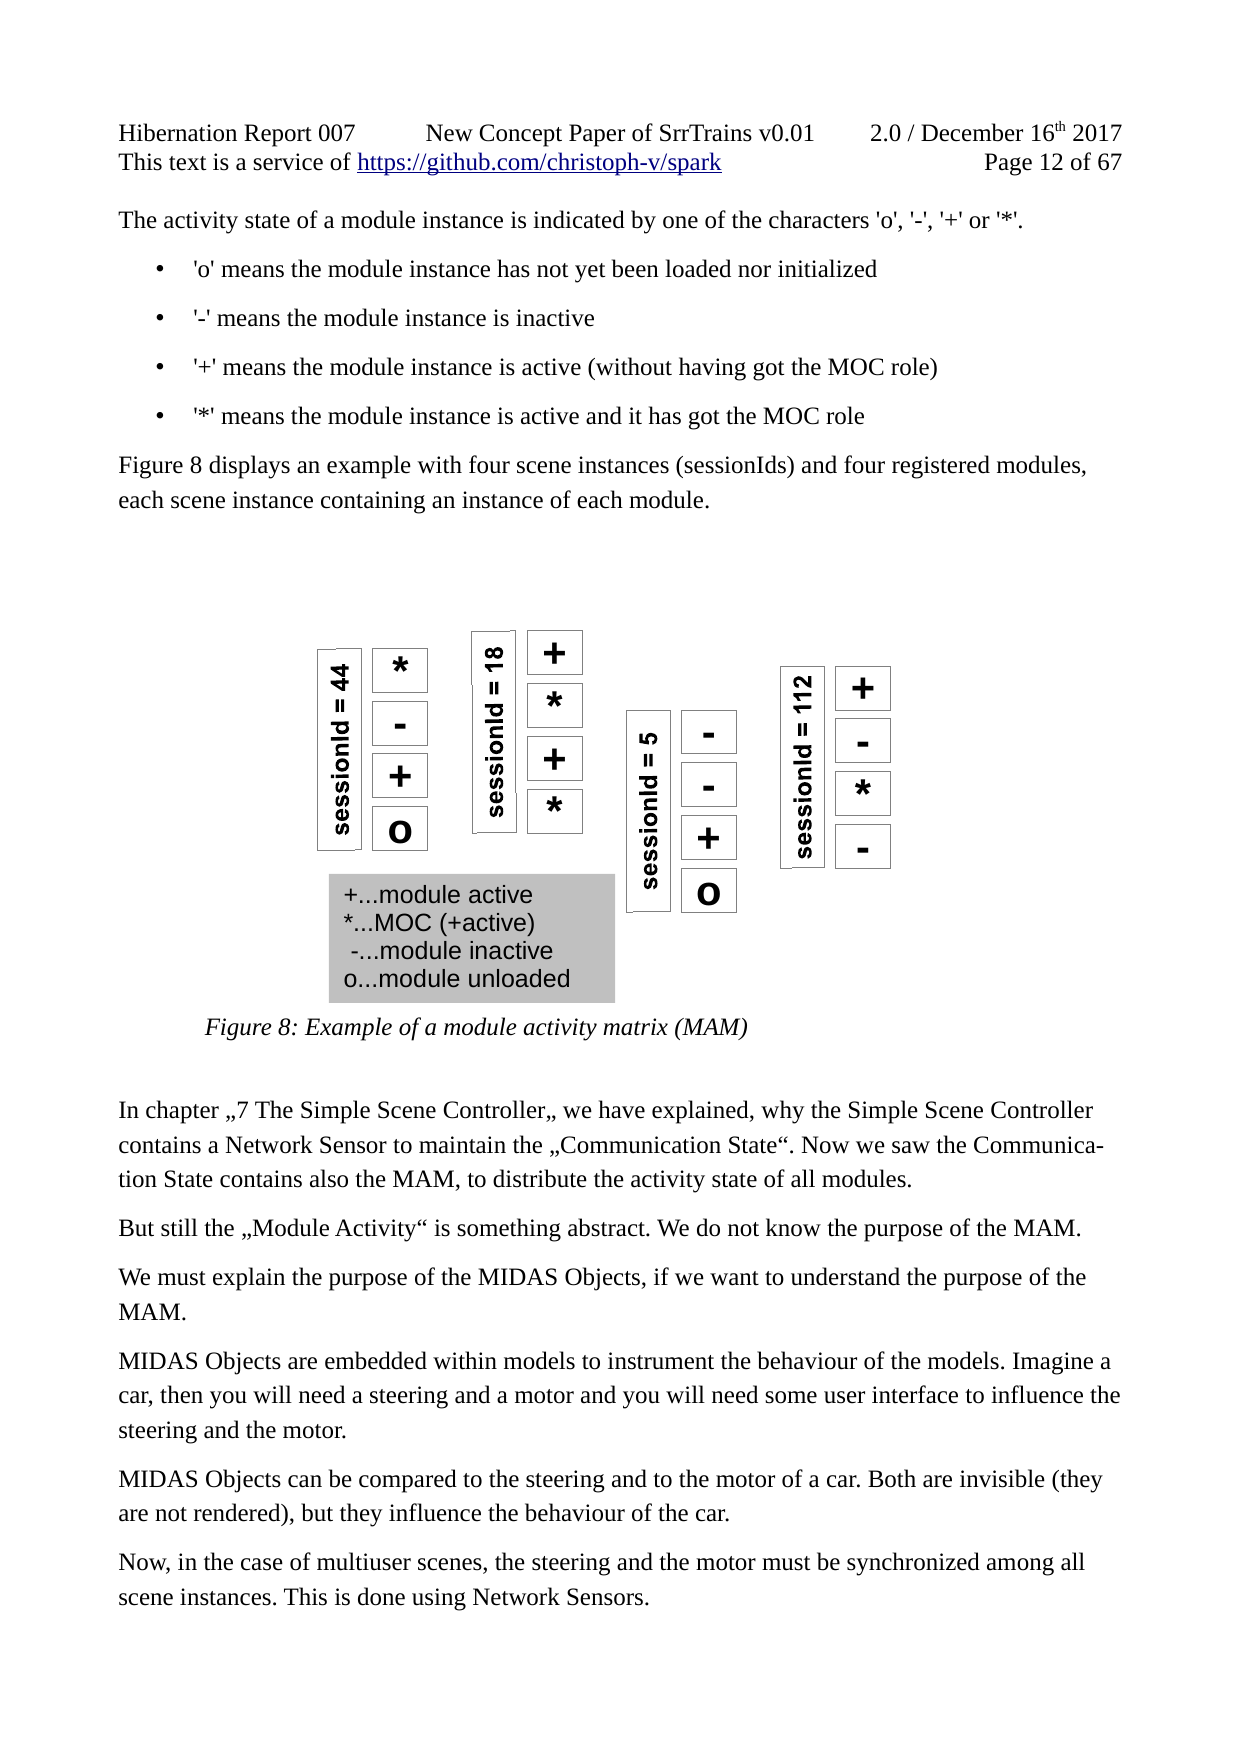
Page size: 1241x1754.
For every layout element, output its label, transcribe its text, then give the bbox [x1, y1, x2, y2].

text Figure 8: Example of a module activity matrix (MAM) [204, 596, 1036, 1040]
text MIDAS Objects are embedded within models to instrument the behaviour of the models. Imagine a car, then you will need a steering and a motor and you will need some user interface to influence the steering and the motor. [118, 1346, 1122, 1443]
list 'o' means the module instance has not yet been loaded nor initialized [156, 254, 1122, 283]
text But still the „Module Activity“ is something abstract. We do not know the purpose of the MAM. [118, 1213, 1122, 1242]
text Now, in the case of multiuser scenes, the steering and the motor must be synchronized among all scene instances. This is done using Network Sensors. [118, 1547, 1122, 1611]
list '+' means the module instance is active (without having got the MOC role) [156, 352, 1122, 381]
list '*' means the module instance is active and it has got the MOC role [156, 401, 1122, 430]
text Figure 8 displays an example with four scene instances (sessionIds) and four registered modules, each scene instance containing an instance of each module. [118, 450, 1122, 514]
text In chapter „7 The Simple Scene Controller„ we have explained, why the Simple Scene Controller contains a Network Sensor to maintain the „Communication State“. Now we saw the Commu­ni­ca­tion State contains also the MAM, to distribute the activity state of all modules. [118, 1095, 1122, 1193]
list '-' means the module instance is inactive [156, 303, 1122, 332]
text MIDAS Objects can be compared to the steering and to the motor of a car. Both are invisible (they are not rendered), but they influence the behaviour of the car. [118, 1464, 1122, 1527]
text The activity state of a module instance is indicated by one of the characters 'o', '-', '+' or '*'. [118, 205, 1122, 234]
text We must explain the purpose of the MIDAS Objects, if we want to understand the purpose of the MAM. [118, 1262, 1122, 1326]
